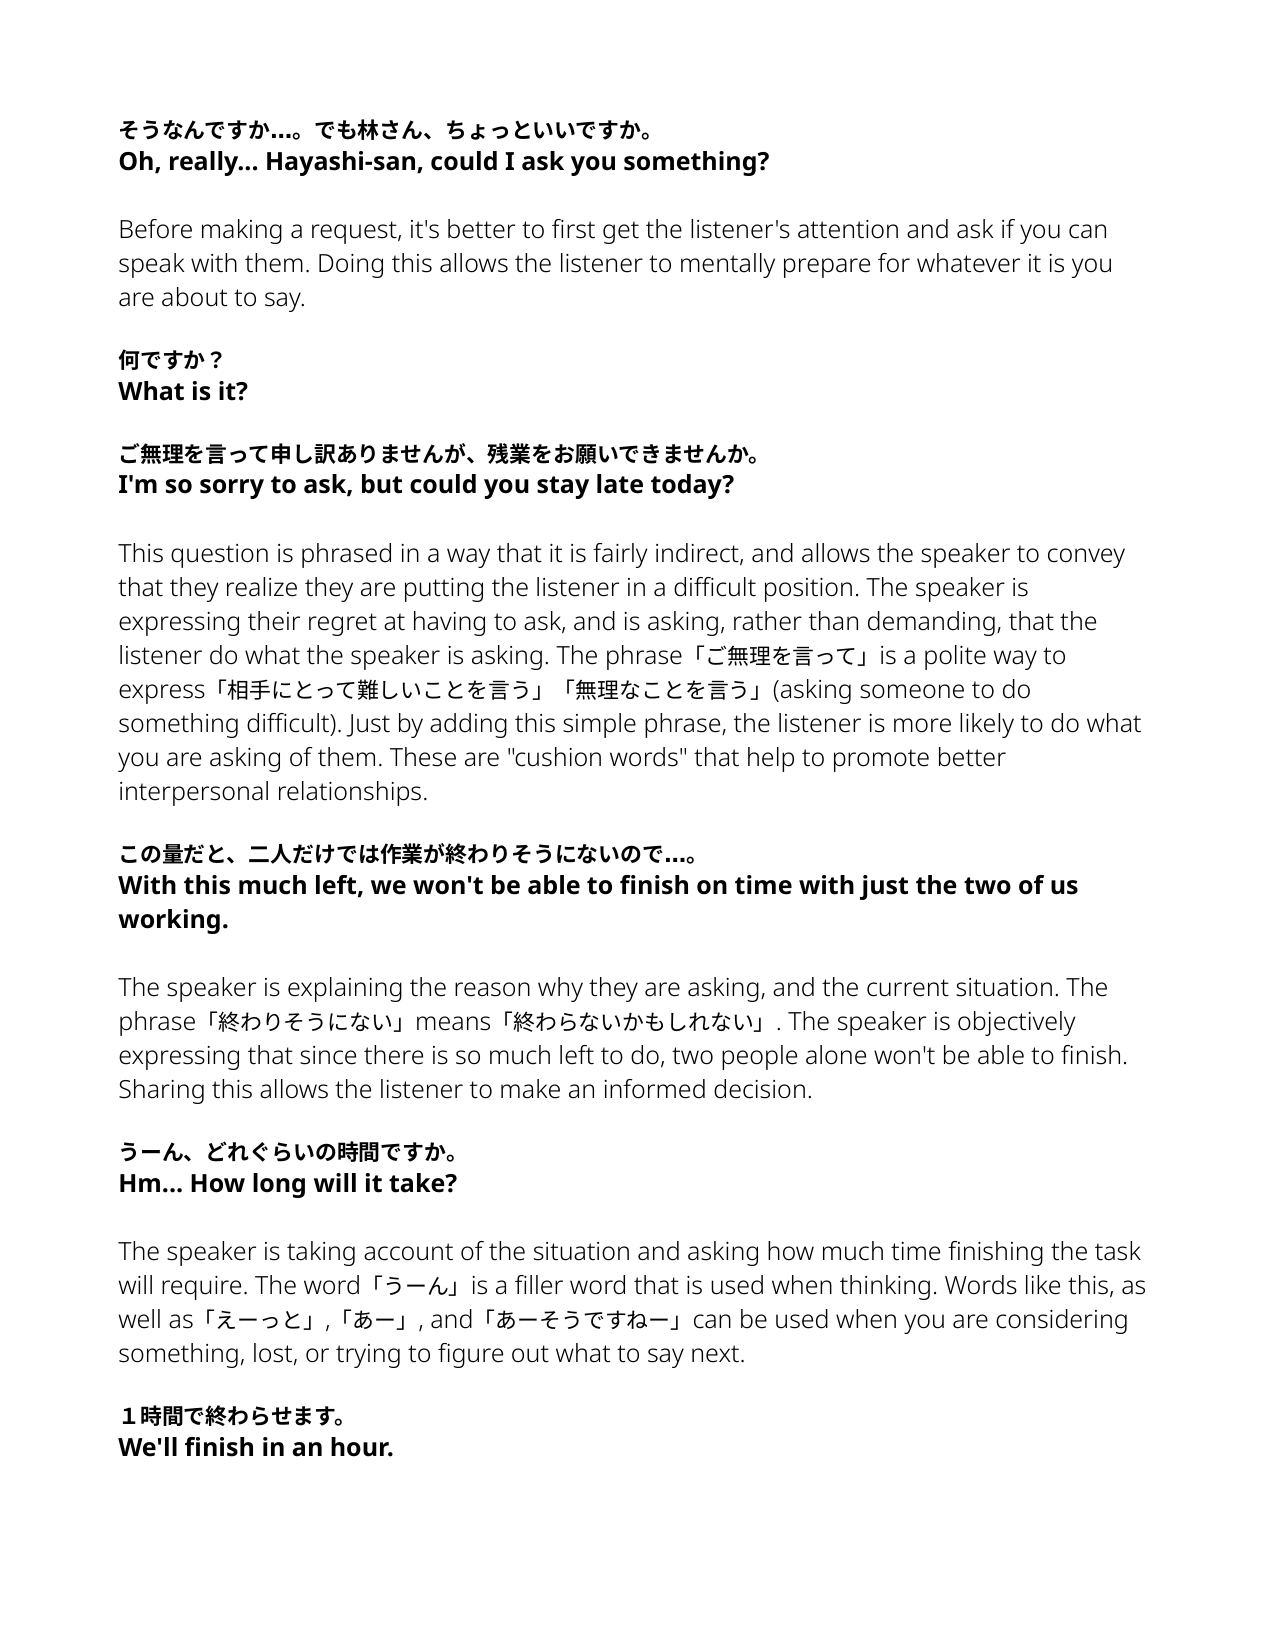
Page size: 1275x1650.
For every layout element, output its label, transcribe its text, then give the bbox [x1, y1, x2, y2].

text The speaker is taking account of the situation and asking how much time finishing the task will require. The word「うーん」is a filler word that is used when thinking. Words like this, as well as「えーっと」,「あー」, and「あーそうですねー」can be used when you are considering something, lost, or trying to figure out what to say next. [118, 1233, 1157, 1370]
text Oh, really... Hayashi-san, could I ask you something? [118, 144, 1157, 178]
text 何ですか？ [118, 348, 1157, 373]
text This question is phrased in a way that it is fairly indirect, and allows the speaker to convey that they realize they are putting the listener in a difficult position. The speaker is expressing their regret at having to ask, and is asking, rather than demanding, that the listener do what the speaker is asking. The phrase「ご無理を言って」is a polite way to express「相手にとって難しいことを言う」「無理なことを言う」(asking someone to do something difficult). Just by adding this simple phrase, the listener is more likely to do what you are asking of them. These are "cushion words" that help to promote better interpersonal relationships. [118, 535, 1157, 808]
text The speaker is explaining the reason why they are asking, and the current situation. The phrase「終わりそうにない」means「終わらないかもしれない」. The speaker is objectively expressing that since there is so much left to do, two people alone won't be able to finish. Sharing this allows the listener to make an informed decision. [118, 969, 1157, 1106]
text With this much left, we won't be able to finish on time with just the two of us working. [118, 867, 1157, 936]
text I'm so sorry to ask, but could you stay late today? [118, 467, 1157, 501]
text ご無理を言って申し訳ありませんが、残業をお願いできませんか。 [118, 442, 1157, 467]
text そうなんですか…。でも林さん、ちょっといいですか。 [118, 118, 1157, 144]
text うーん、どれぐらいの時間ですか。 [118, 1140, 1157, 1165]
text Hm... How long will it take? [118, 1165, 1157, 1199]
text What is it? [118, 373, 1157, 408]
text Before making a request, it's better to first get the listener's attention and ask if you can speak with them. Doing this allows the listener to mentally prepare for whatever it is you are about to say. [118, 212, 1157, 314]
text １時間で終わらせます。 [118, 1404, 1157, 1429]
text We'll finish in an hour. [118, 1429, 1157, 1463]
text この量だと、二人だけでは作業が終わりそうにないので…。 [118, 842, 1157, 867]
